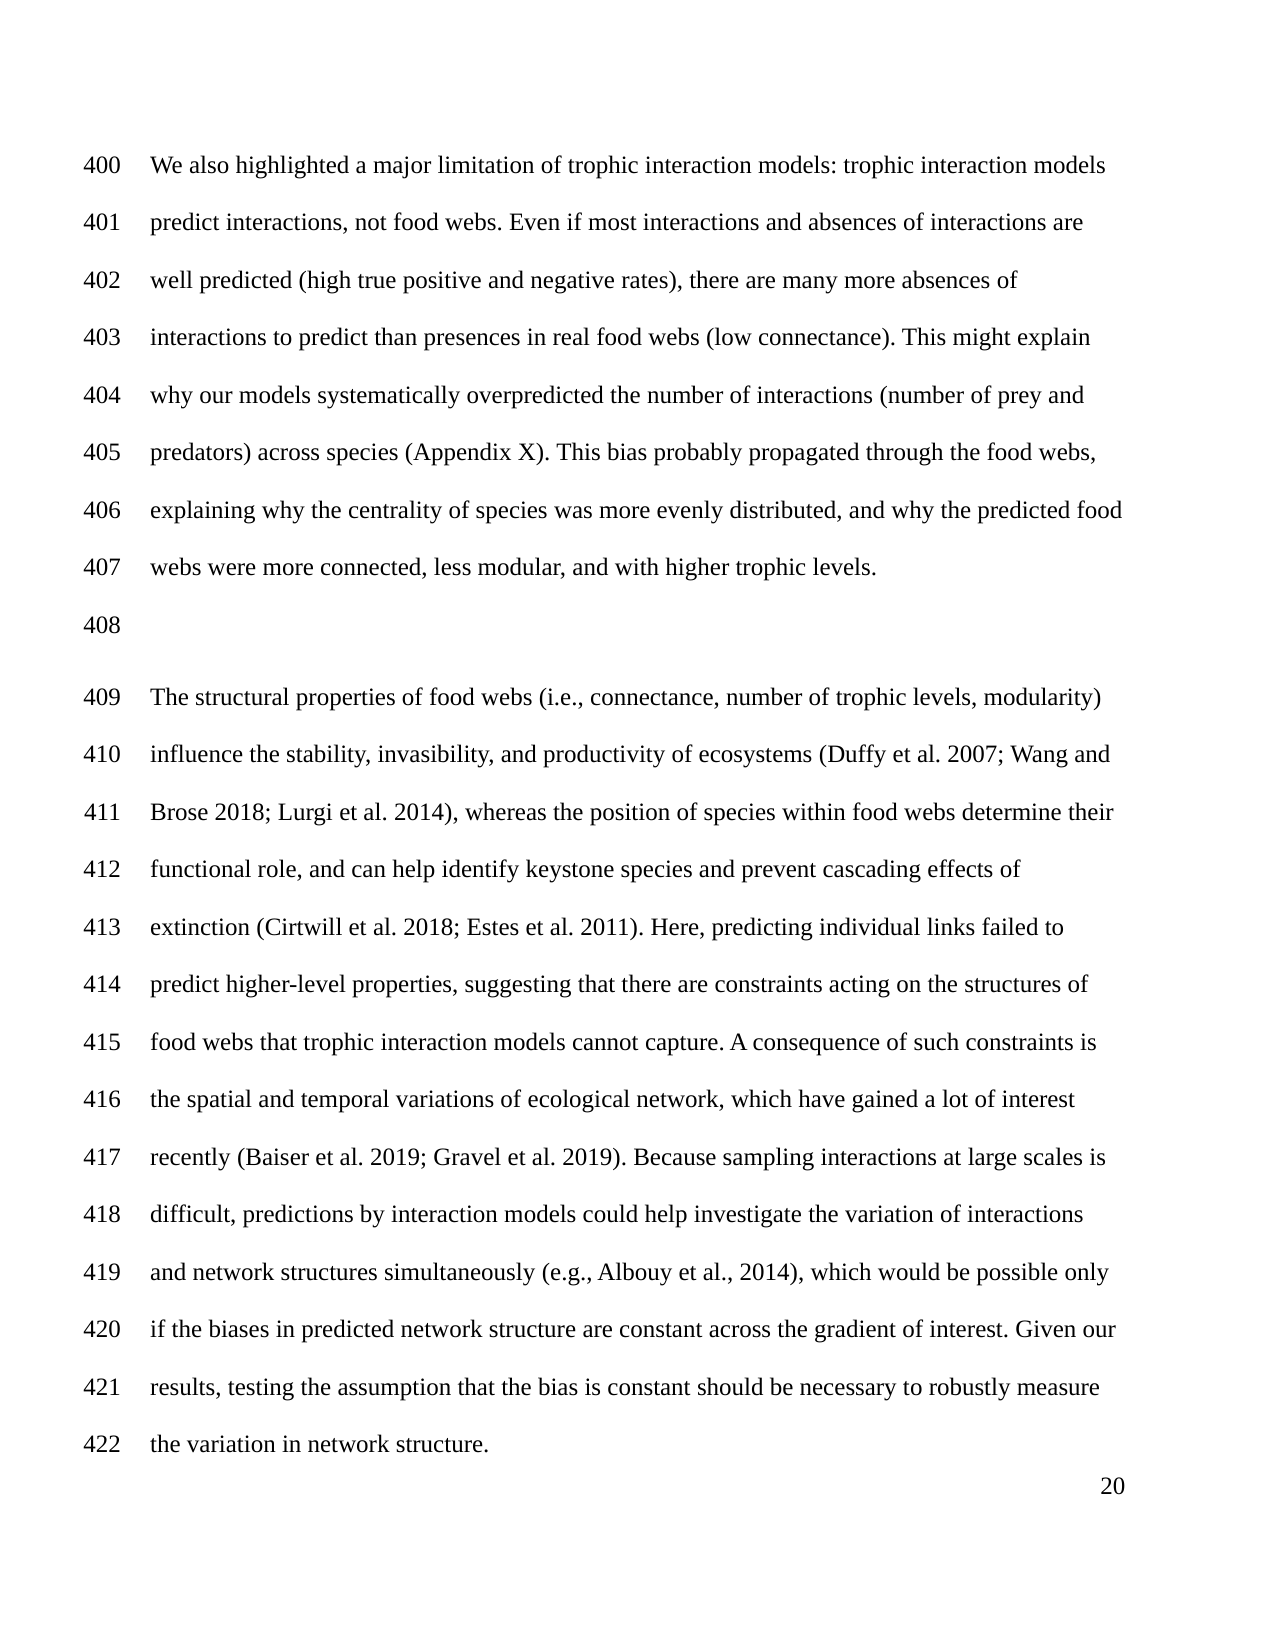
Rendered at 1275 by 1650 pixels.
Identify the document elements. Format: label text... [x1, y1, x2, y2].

text The structural properties of food webs (i.e., connectance, number of trophic levels, modularity) influence the stability, invasibility, and productivity of ecosystems (Duffy et al. 2007; Wang and Brose 2018; Lurgi et al. 2014), whereas the position of species within food webs determine their functional role, and can help identify keystone species and prevent cascading effects of extinction (Cirtwill et al. 2018; Estes et al. 2011). Here, predicting individual links failed to predict higher-level properties, suggesting that there are constraints acting on the structures of food webs that trophic interaction models cannot capture. A consequence of such constraints is the spatial and temporal variations of ecological network, which have gained a lot of interest recently (Baiser et al. 2019; Gravel et al. 2019). Because sampling interactions at large scales is difficult, predictions by interaction models could help investigate the variation of interactions and network structures simultaneously (e.g., Albouy et al., 2014), which would be possible only if the biases in predicted network structure are constant across the gradient of interest. Given our results, testing the assumption that the bias is constant should be necessary to robustly measure the variation in network structure. [150, 682, 1125, 1458]
text We also highlighted a major limitation of trophic interaction models: trophic interaction models predict interactions, not food webs. Even if most interactions and absences of interactions are well predicted (high true positive and negative rates), there are many more absences of interactions to predict than presences in real food webs (low connectance). This might explain why our models systematically overpredicted the number of interactions (number of prey and predators) across species (Appendix X). This bias probably propagated through the food webs, explaining why the centrality of species was more evenly distributed, and why the predicted food webs were more connected, less modular, and with higher trophic levels. [150, 150, 1125, 581]
